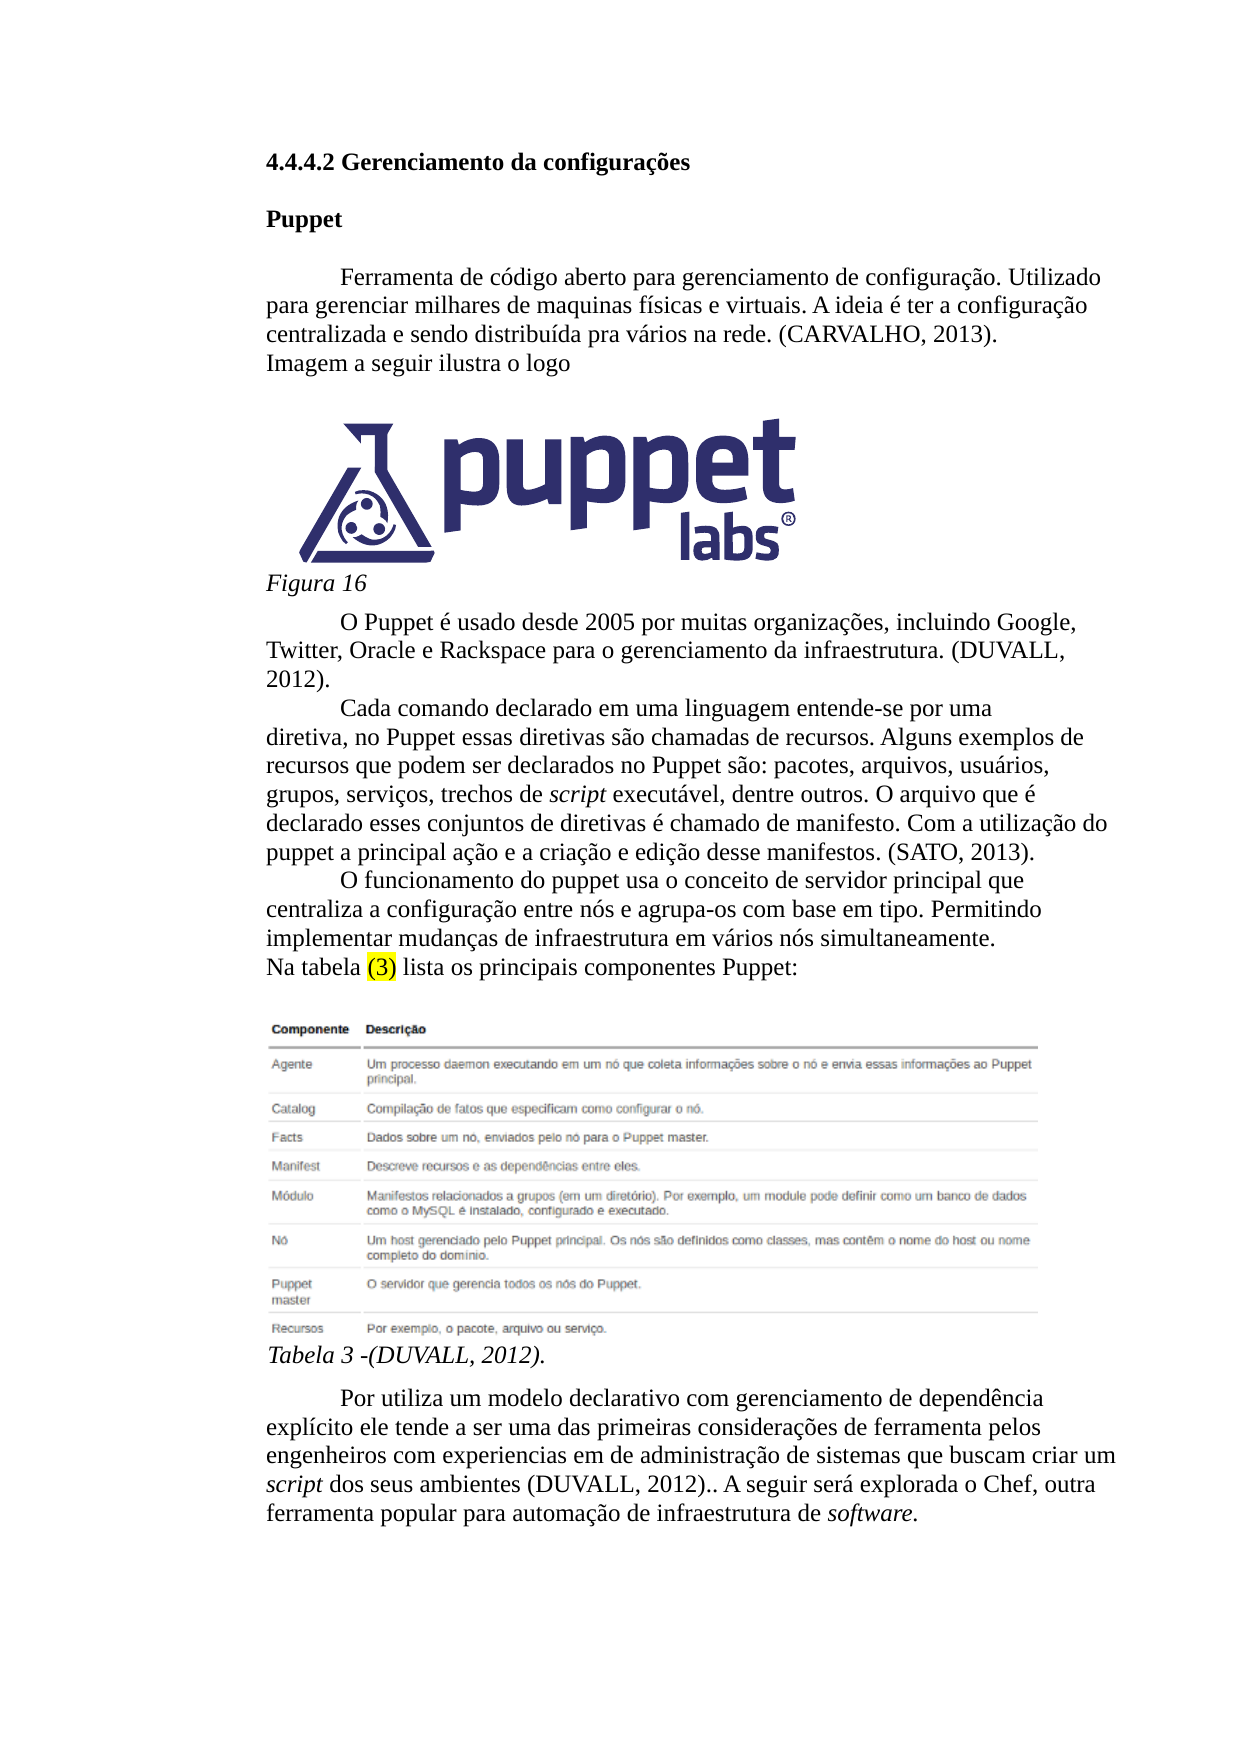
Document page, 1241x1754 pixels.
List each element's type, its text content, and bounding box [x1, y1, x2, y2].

text Na tabela (3) lista os principais componentes Puppet: [118, 952, 1122, 981]
text Imagem a seguir ilustra o logo [118, 348, 1122, 377]
text Por utiliza um modelo declarativo com gerenciamento de dependência explícito ele tende a ser uma das primeiras considerações de ferramenta pelos engenheiros com experiencias em de administração de sistemas que buscam criar um script dos seus ambientes (DUVALL, 2012).. A seguir será explorada o Chef, outra ferramenta popular para automação de infraestrutura de software. [118, 1383, 1122, 1527]
picture [267, 1021, 1038, 1340]
text Puppet [118, 204, 1122, 233]
text Cada comando declarado em uma linguagem entende-se por uma diretiva, no Puppet essas diretivas são chamadas de recursos. Alguns exemplos de recursos que podem ser declarados no Puppet são: pacotes, arquivos, usuários, grupos, serviços, trechos de script executável, dentre outros. O arquivo que é declarado esses conjuntos de diretivas é chamado de manifesto. Com a utilização do puppet a principal ação e a criação e edição desse manifestos. (SATO, 2013). [118, 693, 1122, 866]
text O Puppet é usado desde 2005 por muitas organizações, incluindo Google, Twitter, Oracle e Rackspace para o gerenciamento da infraestrutura. (DUVALL, 2012). [118, 607, 1122, 693]
text O funcionamento do puppet usa o conceito de servidor principal que centraliza a configuração entre nós e agrupa-os com base em tipo. Permitindo implementar mudanças de infraestrutura em vários nós simultaneamente. [118, 866, 1122, 952]
text Ferramenta de código aberto para gerenciamento de configuração. Utilizado para gerenciar milhares de maquinas físicas e virtuais. A ideia é ter a configuração centralizada e sendo distribuída pra vários na rede. (CARVALHO, 2013). [118, 262, 1122, 348]
text Figura 16 [266, 418, 839, 597]
text Tabela 3 -(DUVALL, 2012). [267, 1340, 1038, 1369]
text 4.4.4.2 Gerenciamento da configurações [118, 147, 1122, 176]
